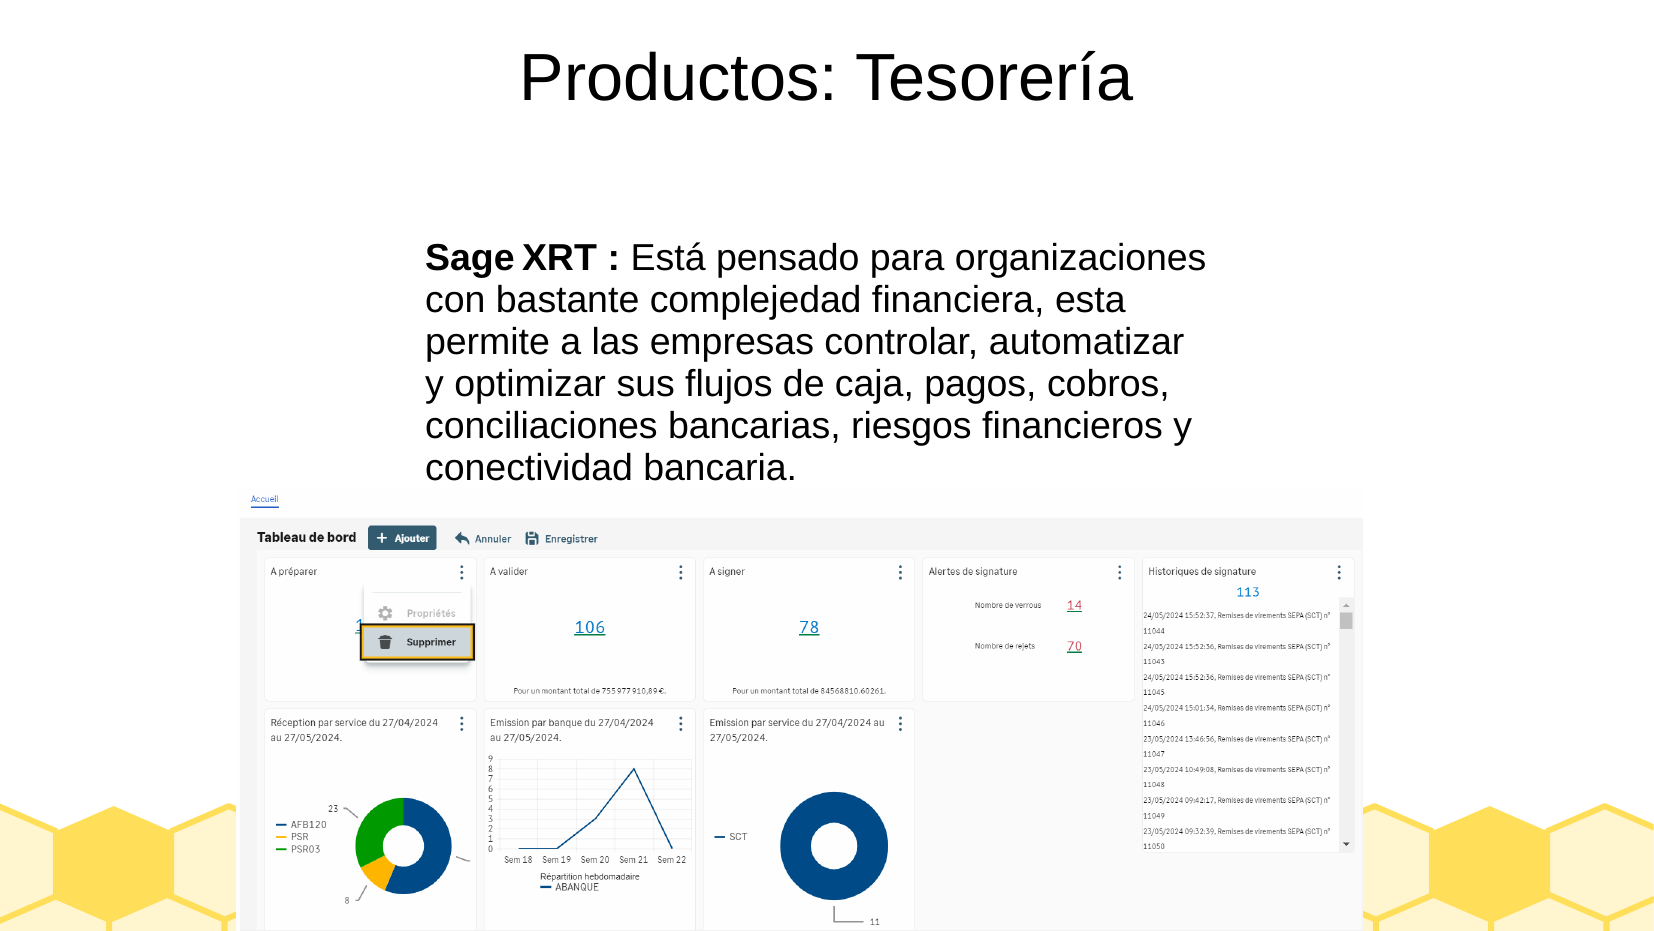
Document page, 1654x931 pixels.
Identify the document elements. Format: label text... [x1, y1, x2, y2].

list Sage XRT : Está pensado para organizaciones con bastante complejedad financiera, esta permite a las empresas controlar, automatizar y optimizar sus flujos de caja, pagos, cobros, conciliaciones bancarias, riesgos financieros y conectividad bancaria. [354, 236, 1211, 487]
picture [236, 487, 1363, 931]
title Productos: Tesorería [82, 37, 1571, 193]
